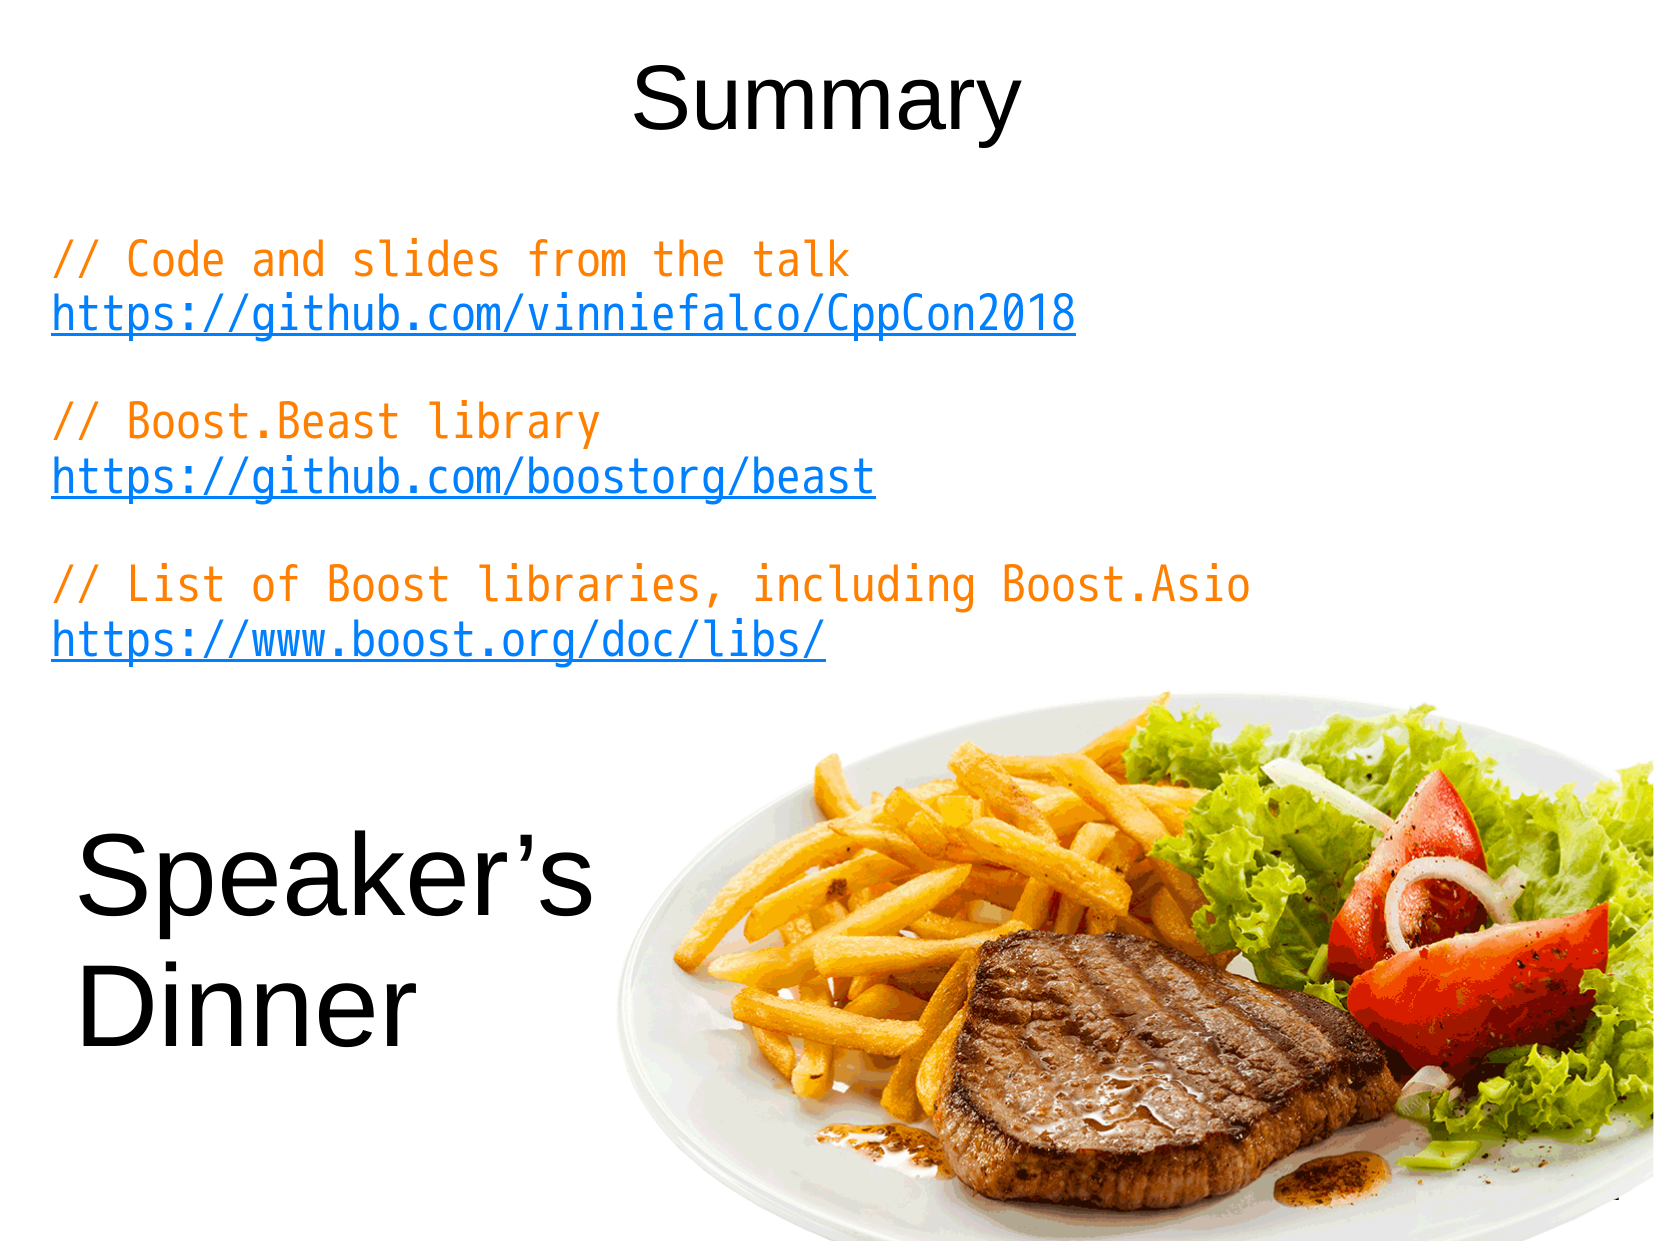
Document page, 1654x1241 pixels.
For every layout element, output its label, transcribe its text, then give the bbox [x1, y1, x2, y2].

text_box Speaker’s Dinner [60, 802, 616, 1081]
picture [616, 689, 1654, 1241]
title Summary [82, 15, 1571, 181]
text_box // Code and slides from the talk https://github.com/vinniefalco/CppCon2018 // Boost.Beast library https://github.com/boostorg/beast // List of Boost libraries, including Boost.Asio https://www.boost.org/doc/libs/ [36, 226, 1617, 676]
